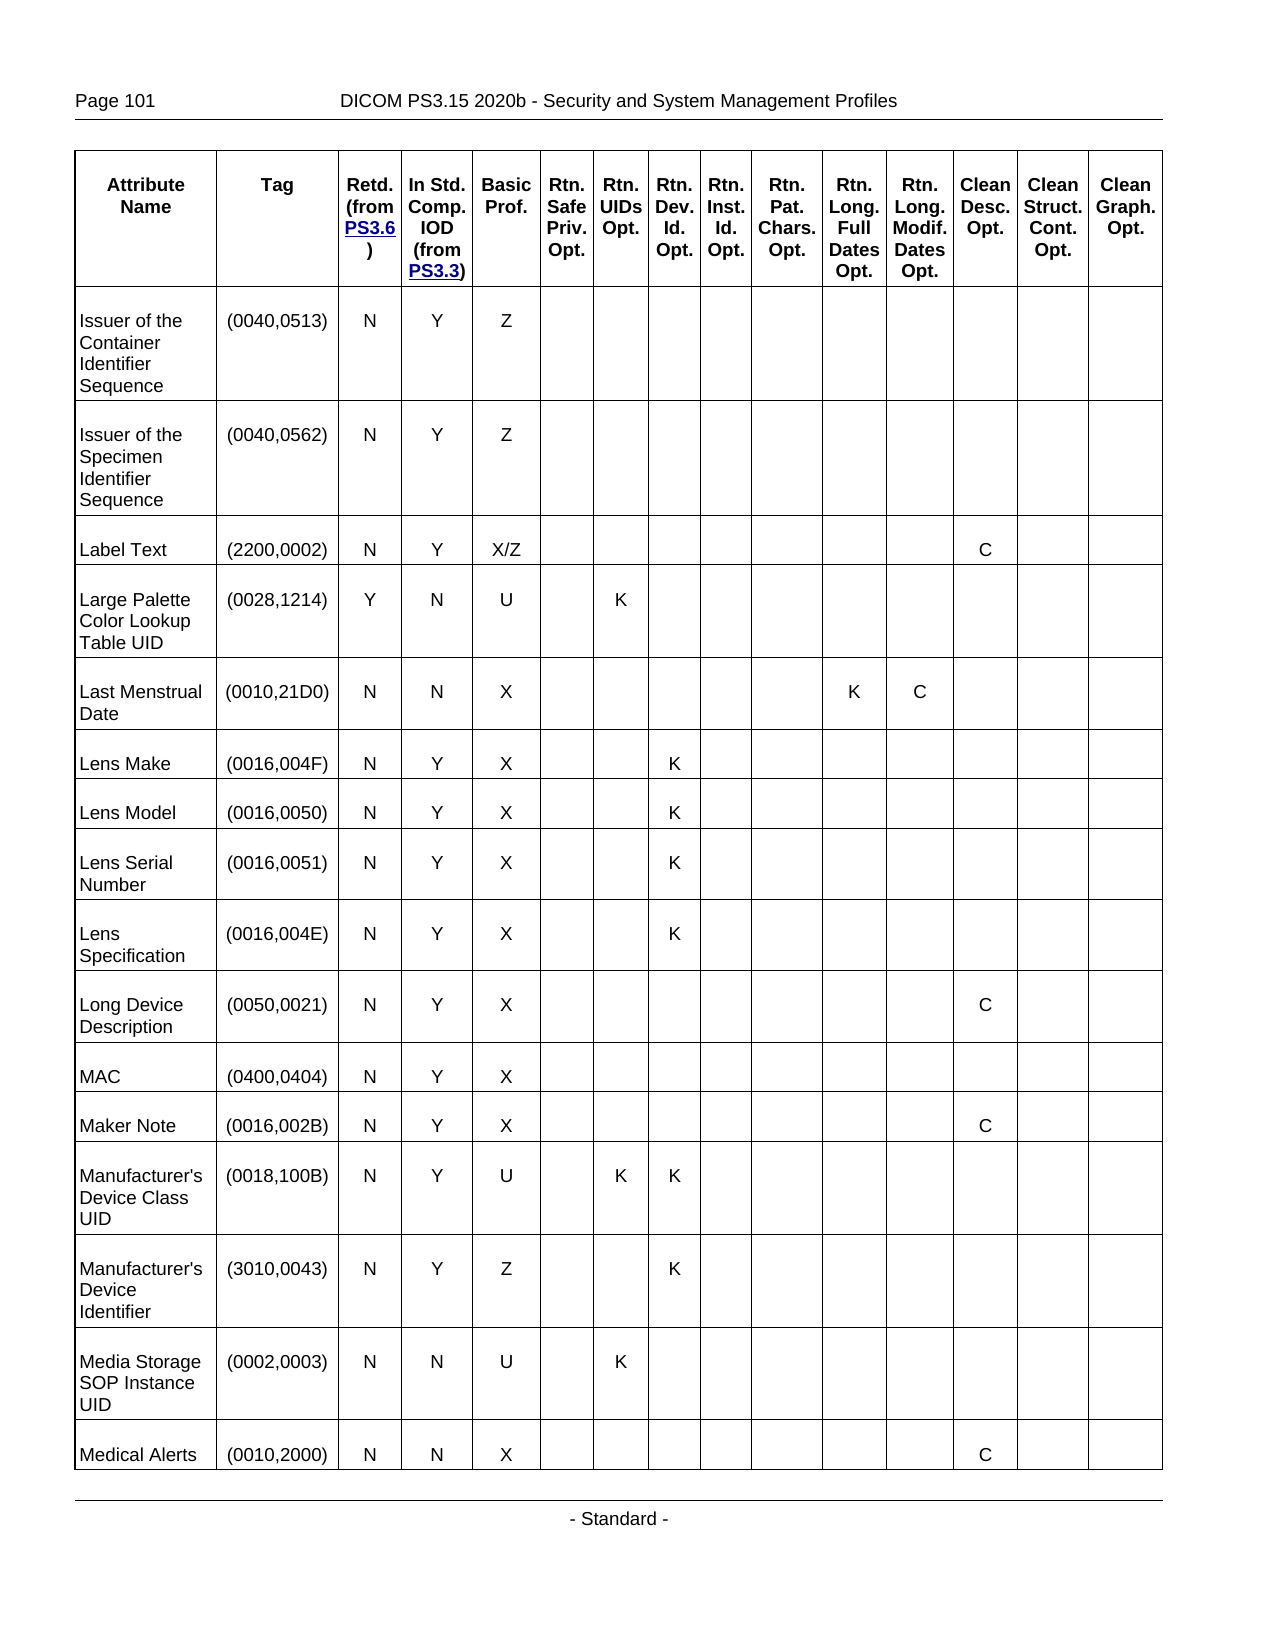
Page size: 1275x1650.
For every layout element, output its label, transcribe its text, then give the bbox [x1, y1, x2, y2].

table_header Attribute Name [76, 151, 216, 286]
table_cell Y [402, 1092, 472, 1141]
table_header Basic Prof. [473, 151, 540, 286]
table_cell [954, 1142, 1017, 1234]
table_cell [1089, 1142, 1162, 1234]
table_cell [649, 287, 700, 400]
table_cell [541, 1142, 593, 1234]
table_cell [1089, 401, 1162, 515]
table_cell [1018, 658, 1088, 728]
table_cell X [473, 1092, 540, 1141]
table_cell [1089, 1328, 1162, 1419]
table_cell [701, 516, 751, 564]
table_cell [823, 1328, 886, 1419]
table_cell [752, 971, 822, 1042]
table_cell [823, 1420, 886, 1469]
table_cell [1018, 1142, 1088, 1234]
table_cell X [473, 779, 540, 828]
table_cell X [473, 730, 540, 778]
table_cell [701, 401, 751, 515]
table_cell [954, 401, 1017, 515]
table_cell [594, 900, 648, 970]
table_cell [1089, 829, 1162, 899]
table_cell [541, 971, 593, 1042]
table_cell (0400,0404) [217, 1043, 338, 1091]
table_cell Y [402, 1235, 472, 1327]
table_cell [701, 829, 751, 899]
table_cell [649, 658, 700, 728]
table_cell [649, 565, 700, 657]
table_header Rtn. Long. Modif. Dates Opt. [887, 151, 953, 286]
table_cell N [339, 516, 401, 564]
table_cell Y [402, 401, 472, 515]
table_cell [954, 900, 1017, 970]
table_cell [823, 565, 886, 657]
table_header Tag [217, 151, 338, 286]
table_cell U [473, 1328, 540, 1419]
table_cell [823, 1142, 886, 1234]
table_cell [823, 401, 886, 515]
table_cell K [649, 900, 700, 970]
table_cell [887, 730, 953, 778]
table_cell [541, 779, 593, 828]
table_cell [594, 658, 648, 728]
table_cell [701, 1328, 751, 1419]
table_cell [649, 1328, 700, 1419]
table_cell Y [402, 516, 472, 564]
table_cell [823, 829, 886, 899]
table_cell [541, 287, 593, 400]
table_cell [887, 1043, 953, 1091]
table_cell C [887, 658, 953, 728]
table_cell X [473, 1043, 540, 1091]
table_cell N [339, 900, 401, 970]
table_cell [1089, 1043, 1162, 1091]
table_cell [541, 401, 593, 515]
table_cell [649, 1420, 700, 1469]
table_cell (0016,004E) [217, 900, 338, 970]
table_cell Y [402, 1043, 472, 1091]
table_cell Y [339, 565, 401, 657]
table_cell (0016,004F) [217, 730, 338, 778]
table_cell [752, 565, 822, 657]
table_cell [541, 1420, 593, 1469]
table_cell [887, 1142, 953, 1234]
table_cell [887, 900, 953, 970]
table_cell [1018, 730, 1088, 778]
table_cell [701, 287, 751, 400]
table_cell X [473, 658, 540, 728]
table_cell [701, 779, 751, 828]
table_cell Lens Specification [76, 900, 216, 970]
table_cell [752, 401, 822, 515]
table_cell Issuer of the Container Identifier Sequence [76, 287, 216, 400]
table_cell [701, 971, 751, 1042]
table_cell [1018, 1420, 1088, 1469]
table_cell (0018,100B) [217, 1142, 338, 1234]
table_cell N [402, 1420, 472, 1469]
table_cell [594, 287, 648, 400]
table_cell [1089, 516, 1162, 564]
table_cell [649, 1043, 700, 1091]
table_cell Y [402, 779, 472, 828]
table_cell C [954, 1420, 1017, 1469]
table_cell Manufacturer's Device Identifier [76, 1235, 216, 1327]
table_cell N [402, 565, 472, 657]
table_cell [752, 1092, 822, 1141]
table_cell [701, 1420, 751, 1469]
table_cell [594, 401, 648, 515]
table_cell X [473, 900, 540, 970]
table_cell [541, 900, 593, 970]
table_cell [887, 1092, 953, 1141]
table_cell N [339, 829, 401, 899]
table_cell [1018, 900, 1088, 970]
table_cell [823, 1043, 886, 1091]
table_cell (0040,0513) [217, 287, 338, 400]
table_cell [701, 1235, 751, 1327]
table_cell [752, 1142, 822, 1234]
table_cell [752, 779, 822, 828]
table_cell [823, 971, 886, 1042]
table_cell [823, 900, 886, 970]
table_cell [752, 1420, 822, 1469]
table_cell [1089, 658, 1162, 728]
table_cell [649, 971, 700, 1042]
table_cell N [339, 287, 401, 400]
table_cell N [339, 1235, 401, 1327]
table_cell Y [402, 1142, 472, 1234]
table_header Clean Desc. Opt. [954, 151, 1017, 286]
table_cell [1089, 1235, 1162, 1327]
table_cell [887, 401, 953, 515]
table_cell [594, 1420, 648, 1469]
table_cell [1018, 971, 1088, 1042]
table_header Clean Struct. Cont. Opt. [1018, 151, 1088, 286]
table_cell N [339, 1092, 401, 1141]
table_cell [1089, 971, 1162, 1042]
table_cell [752, 900, 822, 970]
table_cell K [649, 1235, 700, 1327]
table_cell U [473, 1142, 540, 1234]
table_cell [594, 829, 648, 899]
table_cell K [649, 779, 700, 828]
table_cell Y [402, 971, 472, 1042]
table_cell [541, 565, 593, 657]
table_cell (0016,0051) [217, 829, 338, 899]
table_cell [1018, 1092, 1088, 1141]
table_cell Media Storage SOP Instance UID [76, 1328, 216, 1419]
table_header In Std. Comp. IOD (from PS3.3) [402, 151, 472, 286]
table_cell [701, 730, 751, 778]
table_cell [701, 900, 751, 970]
table_cell Y [402, 287, 472, 400]
table_cell [752, 658, 822, 728]
table_cell [541, 1092, 593, 1141]
table_cell Lens Serial Number [76, 829, 216, 899]
table_cell N [339, 1043, 401, 1091]
table_cell [701, 565, 751, 657]
table_cell C [954, 971, 1017, 1042]
table_cell Z [473, 1235, 540, 1327]
table_cell Y [402, 730, 472, 778]
table_cell [752, 829, 822, 899]
table_cell K [823, 658, 886, 728]
table_cell [1018, 516, 1088, 564]
table_cell [594, 971, 648, 1042]
table_cell [823, 516, 886, 564]
table_cell N [339, 401, 401, 515]
table_cell U [473, 565, 540, 657]
table_cell [541, 516, 593, 564]
table_cell Lens Model [76, 779, 216, 828]
table_cell Z [473, 287, 540, 400]
table_cell [649, 1092, 700, 1141]
table_cell [541, 730, 593, 778]
table_cell [1018, 565, 1088, 657]
table_cell K [594, 1328, 648, 1419]
table_cell [954, 730, 1017, 778]
table_cell Label Text [76, 516, 216, 564]
table_cell [954, 829, 1017, 899]
table_cell [887, 565, 953, 657]
table_cell [954, 779, 1017, 828]
table_cell [1018, 1328, 1088, 1419]
table_cell [1089, 900, 1162, 970]
table_cell [887, 1235, 953, 1327]
table_cell [823, 1092, 886, 1141]
table_cell [1018, 779, 1088, 828]
table_cell [701, 658, 751, 728]
table_cell Lens Make [76, 730, 216, 778]
table_cell [594, 516, 648, 564]
table_cell (0028,1214) [217, 565, 338, 657]
table_cell [1018, 1235, 1088, 1327]
table_cell [1089, 779, 1162, 828]
table_cell [752, 287, 822, 400]
table_cell [954, 1235, 1017, 1327]
table_cell [752, 1043, 822, 1091]
table_cell [701, 1142, 751, 1234]
table_header Rtn. UIDs Opt. [594, 151, 648, 286]
table_cell (0040,0562) [217, 401, 338, 515]
table_cell [954, 565, 1017, 657]
table_cell [954, 1328, 1017, 1419]
table_cell [1089, 565, 1162, 657]
table_cell MAC [76, 1043, 216, 1091]
table_cell [954, 287, 1017, 400]
table_header Rtn. Inst. Id. Opt. [701, 151, 751, 286]
table_cell Y [402, 829, 472, 899]
table_cell X [473, 1420, 540, 1469]
table_cell [887, 1420, 953, 1469]
table_cell [594, 1043, 648, 1091]
table_cell [541, 1043, 593, 1091]
table_cell (0016,0050) [217, 779, 338, 828]
table_cell Manufacturer's Device Class UID [76, 1142, 216, 1234]
table_cell [752, 1235, 822, 1327]
table_cell [1018, 1043, 1088, 1091]
table_cell (0010,2000) [217, 1420, 338, 1469]
table_cell Long Device Description [76, 971, 216, 1042]
table_cell N [402, 658, 472, 728]
table_cell Last Menstrual Date [76, 658, 216, 728]
table_header Clean Graph. Opt. [1089, 151, 1162, 286]
table_cell [887, 829, 953, 899]
table_cell Issuer of the Specimen Identifier Sequence [76, 401, 216, 515]
table_cell C [954, 1092, 1017, 1141]
table_cell [594, 1092, 648, 1141]
table_cell C [954, 516, 1017, 564]
table_cell K [649, 1142, 700, 1234]
table_cell N [339, 779, 401, 828]
table_cell [1089, 1092, 1162, 1141]
table_cell Z [473, 401, 540, 515]
table_cell K [649, 829, 700, 899]
table_cell [887, 516, 953, 564]
table_cell Medical Alerts [76, 1420, 216, 1469]
table_cell [649, 401, 700, 515]
table_cell (0002,0003) [217, 1328, 338, 1419]
table_header Rtn. Dev. Id. Opt. [649, 151, 700, 286]
table_cell [541, 658, 593, 728]
table_cell [1089, 1420, 1162, 1469]
table_cell N [339, 658, 401, 728]
table_cell [752, 1328, 822, 1419]
table_cell [954, 658, 1017, 728]
table_cell [594, 779, 648, 828]
table_cell [954, 1043, 1017, 1091]
table_cell [887, 971, 953, 1042]
table_cell K [649, 730, 700, 778]
table_cell [1018, 829, 1088, 899]
table_cell N [339, 1328, 401, 1419]
table_cell [823, 287, 886, 400]
table_cell [887, 779, 953, 828]
table_cell X [473, 829, 540, 899]
table_cell [1018, 401, 1088, 515]
table_cell Large Palette Color Lookup Table UID [76, 565, 216, 657]
table_cell [887, 1328, 953, 1419]
table_cell Y [402, 900, 472, 970]
table_cell [541, 1328, 593, 1419]
table_header Rtn. Pat. Chars. Opt. [752, 151, 822, 286]
table_cell [594, 730, 648, 778]
table_cell [823, 730, 886, 778]
table_header Rtn. Safe Priv. Opt. [541, 151, 593, 286]
table_cell [887, 287, 953, 400]
table_cell [1018, 287, 1088, 400]
table_cell [649, 516, 700, 564]
table_cell [541, 829, 593, 899]
table_cell [1089, 287, 1162, 400]
table_cell K [594, 1142, 648, 1234]
table_cell [701, 1043, 751, 1091]
table_cell N [339, 730, 401, 778]
table_cell X [473, 971, 540, 1042]
table_cell X/Z [473, 516, 540, 564]
table_cell [541, 1235, 593, 1327]
table_cell N [339, 1420, 401, 1469]
table_cell [752, 516, 822, 564]
table_cell [594, 1235, 648, 1327]
table_cell (0016,002B) [217, 1092, 338, 1141]
table_cell Maker Note [76, 1092, 216, 1141]
table_cell N [339, 1142, 401, 1234]
table_cell [823, 779, 886, 828]
table_cell [701, 1092, 751, 1141]
table_cell K [594, 565, 648, 657]
table_cell (2200,0002) [217, 516, 338, 564]
table_cell [752, 730, 822, 778]
table_header Rtn. Long. Full Dates Opt. [823, 151, 886, 286]
table_cell (0050,0021) [217, 971, 338, 1042]
table_cell [1089, 730, 1162, 778]
table_cell (0010,21D0) [217, 658, 338, 728]
table_header Retd. (from PS3.6) [339, 151, 401, 286]
table_cell [823, 1235, 886, 1327]
table_cell N [402, 1328, 472, 1419]
table_cell N [339, 971, 401, 1042]
table_cell (3010,0043) [217, 1235, 338, 1327]
